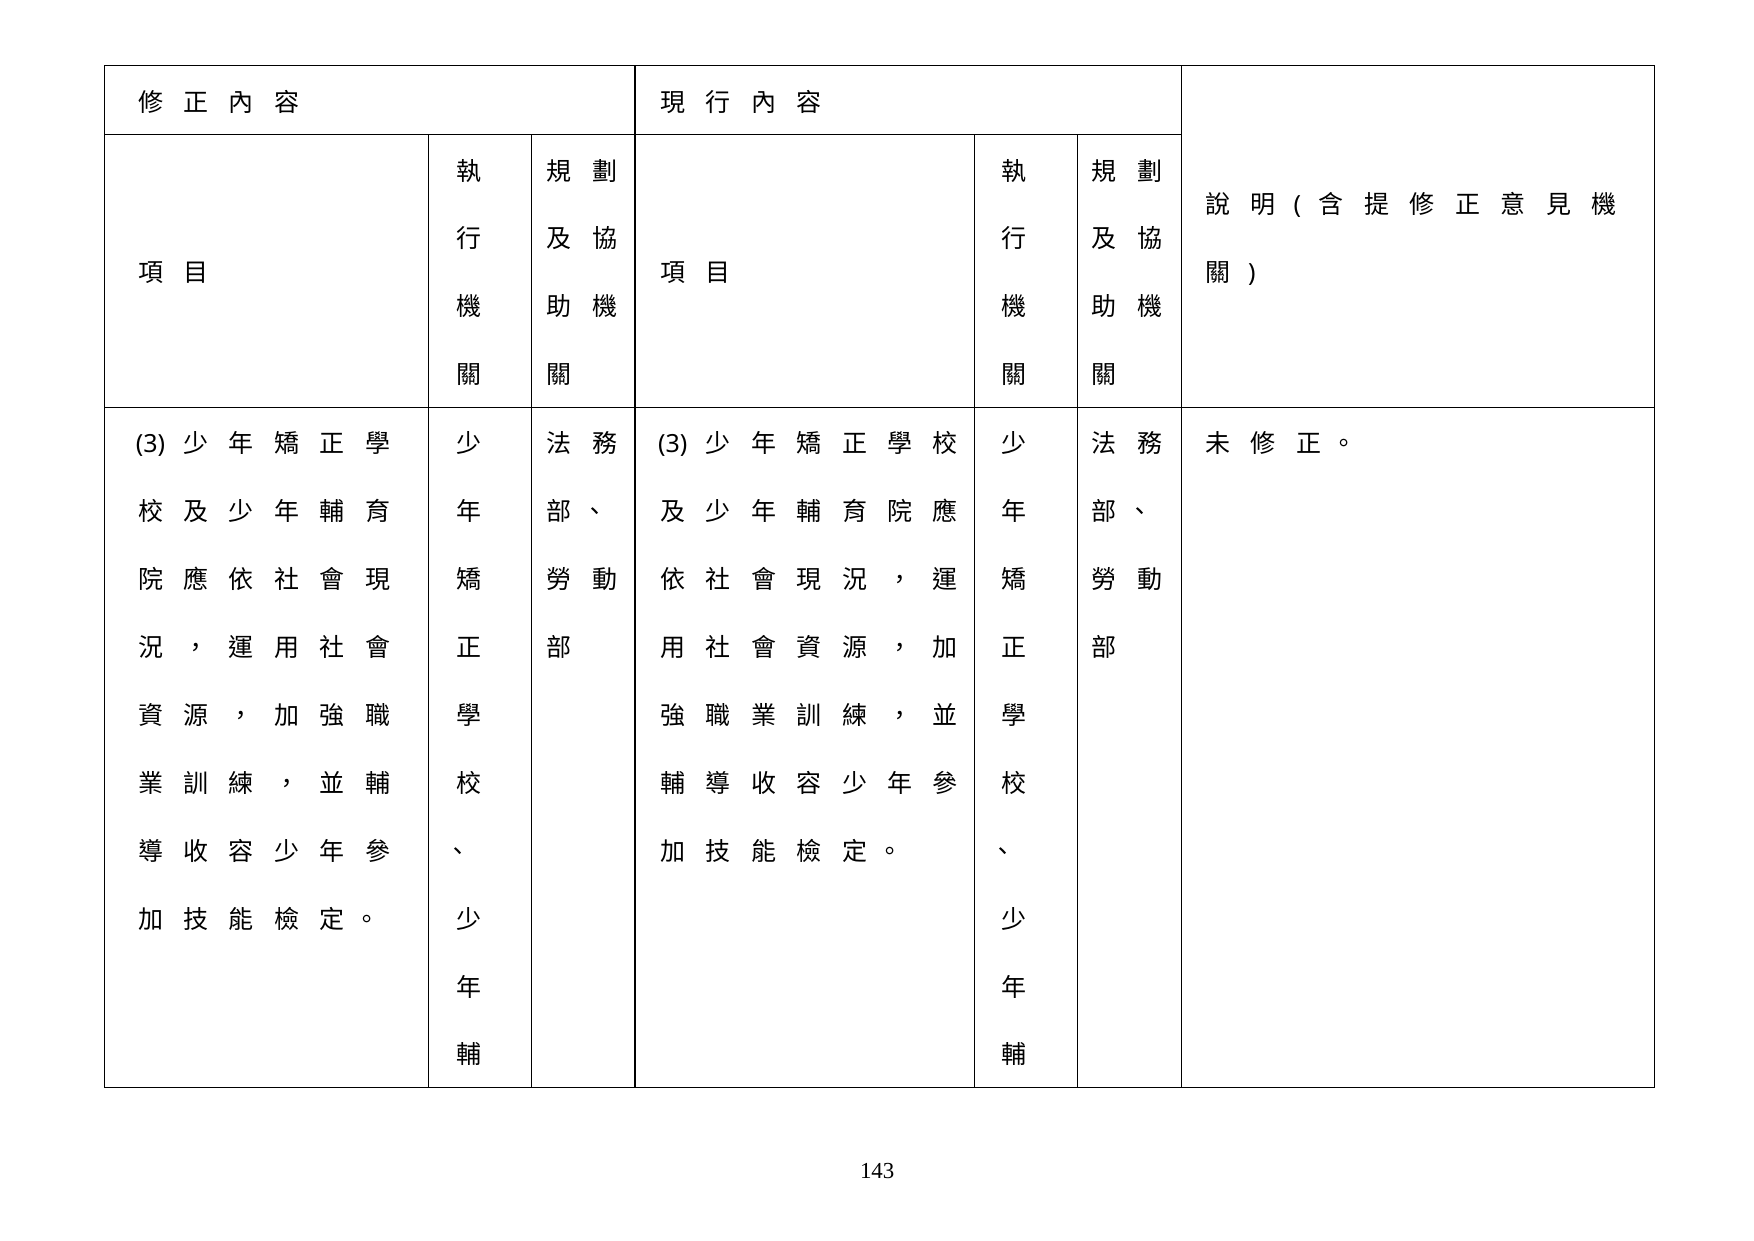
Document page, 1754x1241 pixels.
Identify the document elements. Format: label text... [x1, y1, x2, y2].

table_cell 執行機關 [429, 135, 531, 407]
table_cell 法務部、勞動部 [532, 408, 634, 1087]
table_cell 項目 [636, 135, 974, 407]
table_cell 規劃及協助機關 [1078, 135, 1181, 407]
table_cell (3)少年矯正學校及少年輔育院應依社會現況，運用社會資源，加強職業訓練，並輔導收容少年參加技能檢定。 [636, 408, 974, 1087]
table_cell 少年矯正學校、少年輔 [429, 408, 531, 1087]
table_cell 法務部、勞動部 [1078, 408, 1181, 1087]
table_cell 執行機關 [975, 135, 1077, 407]
table_cell 項目 [105, 135, 428, 407]
table_header 修正內容 [105, 66, 634, 134]
table_cell 少年矯正學校、少年輔 [975, 408, 1077, 1087]
table_cell 規劃及協助機關 [532, 135, 634, 407]
table_header 說明(含提修正意見機關) [1182, 66, 1654, 407]
table_header 現行內容 [636, 66, 1181, 134]
table_cell 未修正。 [1182, 408, 1654, 1087]
table_cell (3)少年矯正學校及少年輔育院應依社會現況，運用社會資源，加強職業訓練，並輔導收容少年參加技能檢定。 [105, 408, 428, 1087]
